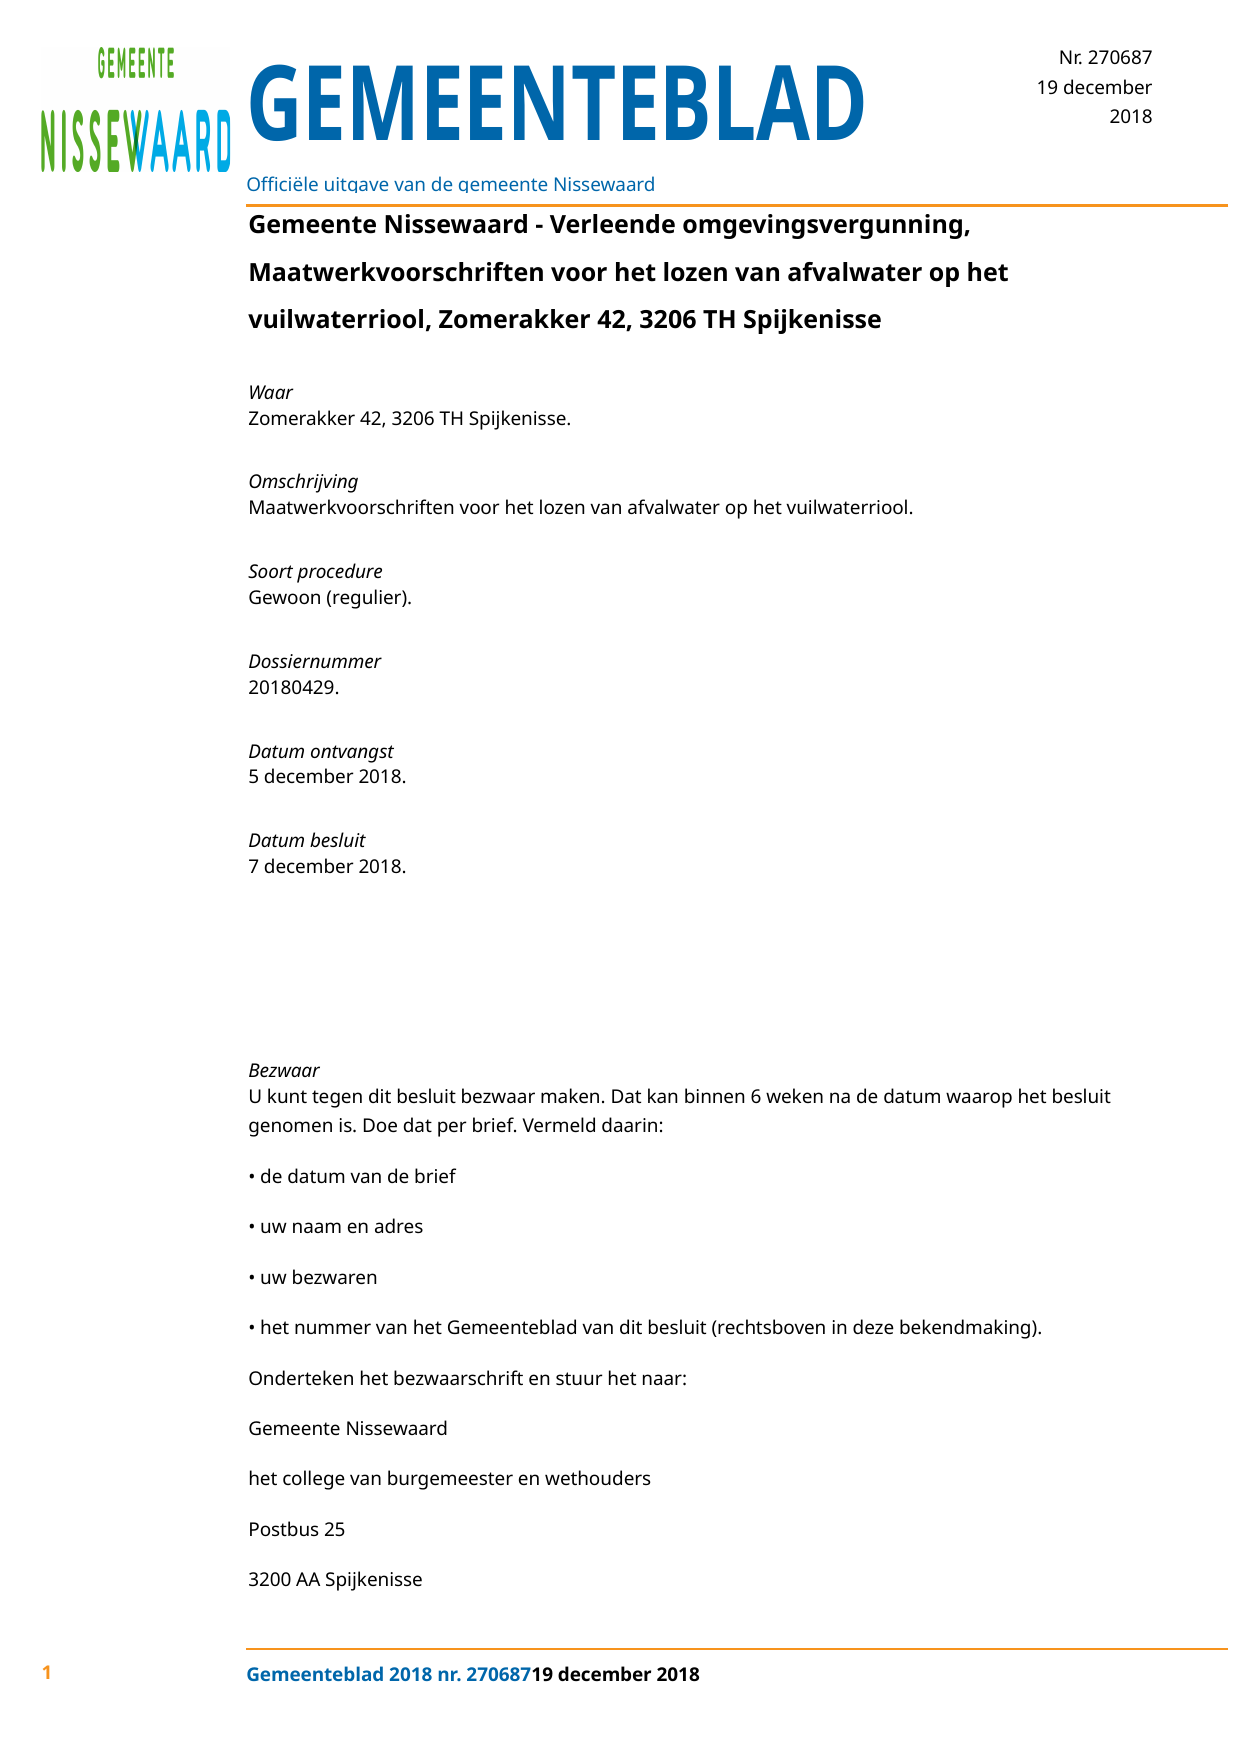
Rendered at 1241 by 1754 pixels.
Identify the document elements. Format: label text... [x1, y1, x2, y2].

picture [201, 122, 206, 138]
text Omschrijving [248, 469, 1152, 494]
picture [176, 157, 187, 172]
picture [222, 122, 227, 160]
text 7 december 2018. [248, 853, 1152, 879]
text Zomerakker 42, 3206 TH Spijkenisse. [248, 405, 1152, 431]
text Gemeente Nissewaard [248, 1415, 1152, 1441]
text Dossiernummer [248, 648, 1152, 674]
text • de datum van de brief [248, 1163, 1152, 1189]
text Waar [248, 379, 1152, 405]
text Datum besluit [248, 827, 1152, 853]
text Gemeente Nissewaard - Verleende omgevingsvergunning, Maatwerkvoorschriften voor het lozen van afvalwater op het vuilwaterriool, Zomerakker 42, 3206 TH Spijkenisse [248, 207, 1152, 336]
text Gewoon (regulier). [248, 584, 1152, 610]
text Soort procedure [248, 558, 1152, 584]
text • uw naam en adres [248, 1213, 1152, 1239]
text Onderteken het bezwaarschrift en stuur het naar: [248, 1365, 1152, 1390]
text U kunt tegen dit besluit bezwaar maken. Dat kan binnen 6 weken na de datum waarop het besluit genomen is. Doe dat per brief. Vermeld daarin: [248, 1083, 1152, 1138]
text Postbus 25 [248, 1516, 1152, 1542]
text 5 december 2018. [248, 763, 1152, 789]
text 3200 AA Spijkenisse [248, 1566, 1152, 1592]
text Maatwerkvoorschriften voor het lozen van afvalwater op het vuilwaterriool. [248, 494, 1152, 520]
text 20180429. [248, 674, 1152, 699]
text Datum ontvangst [248, 738, 1152, 763]
text het college van burgemeester en wethouders [248, 1466, 1152, 1491]
text • uw bezwaren [248, 1264, 1152, 1289]
picture [154, 157, 165, 172]
picture [200, 151, 206, 172]
text • het nummer van het Gemeenteblad van dit besluit (rechtsboven in deze bekendmaking). [248, 1314, 1152, 1340]
text Bezwaar [248, 1057, 1152, 1083]
picture [41, 47, 231, 172]
